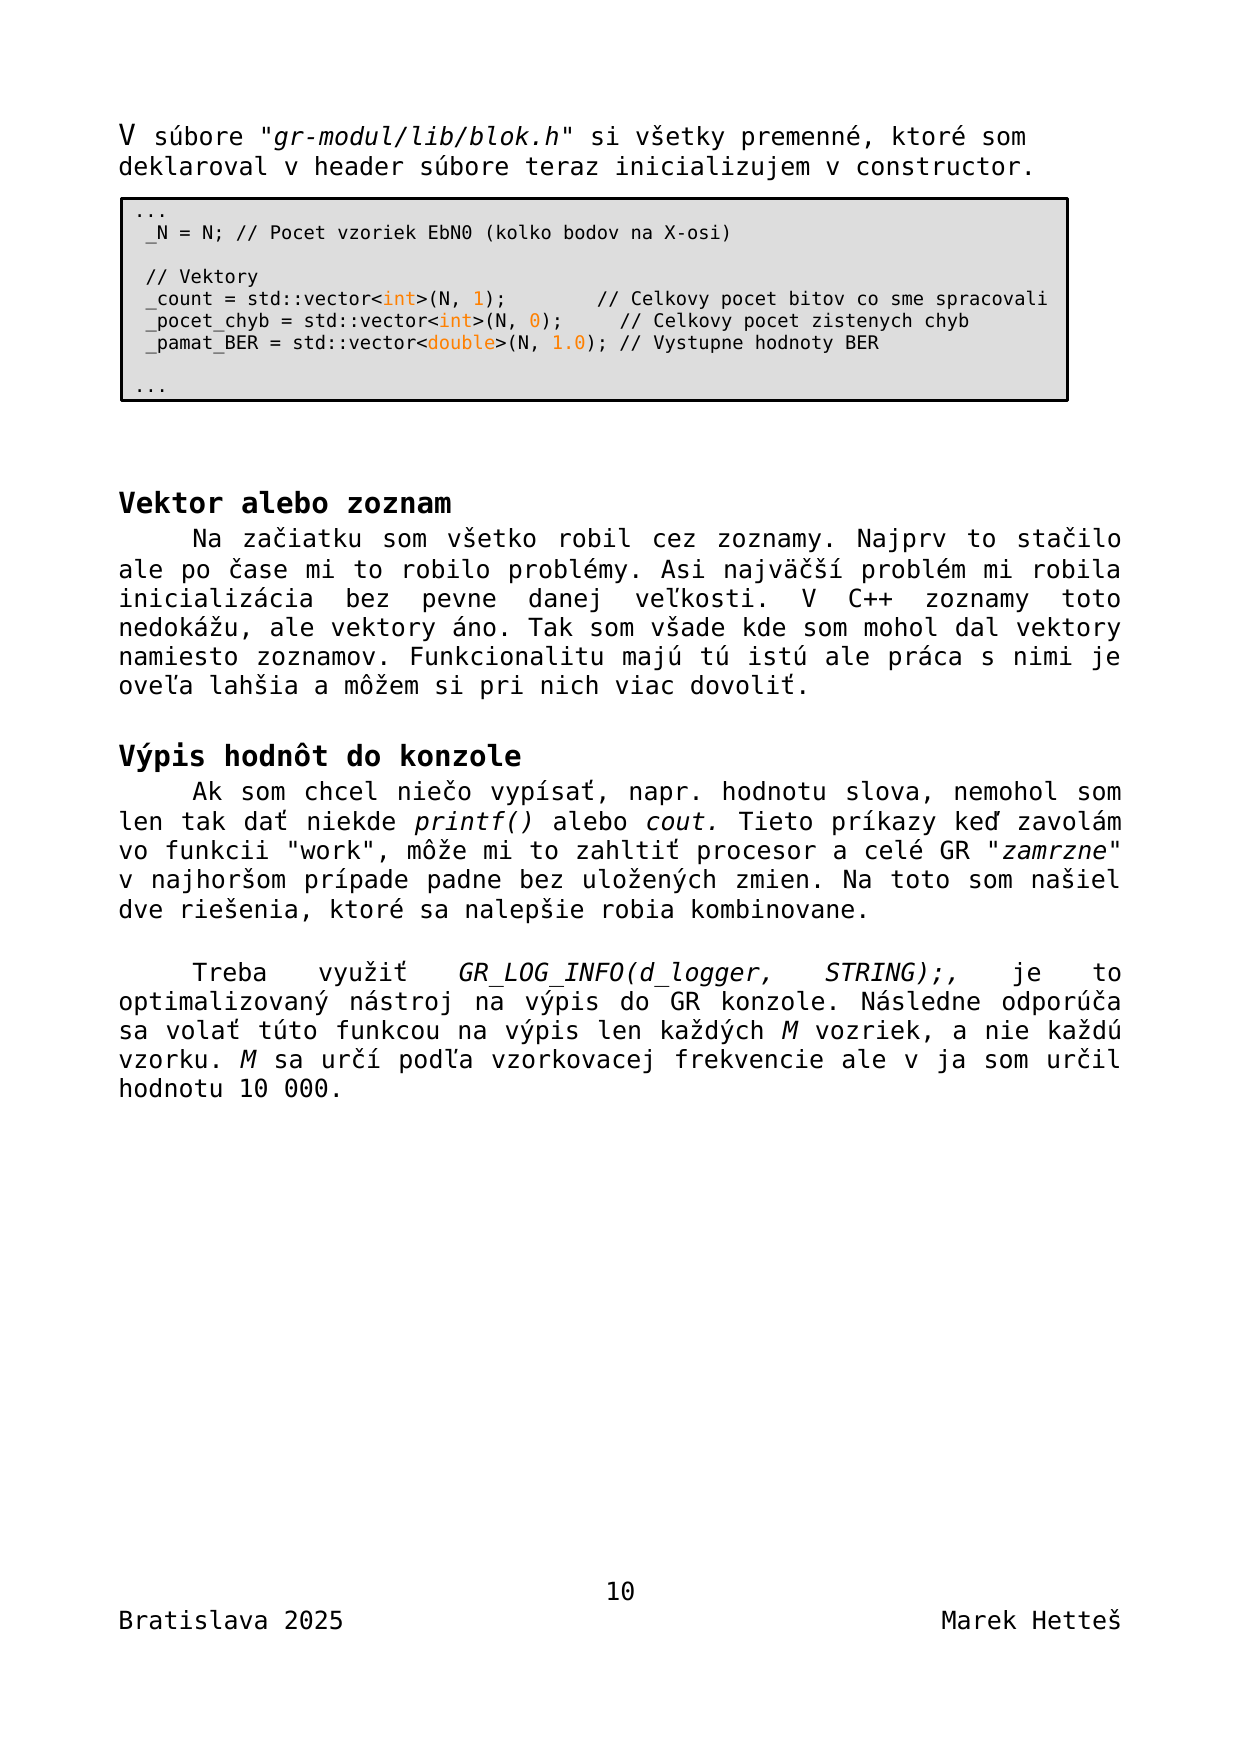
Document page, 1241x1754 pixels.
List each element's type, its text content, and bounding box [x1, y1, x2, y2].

text Ak som chcel niečo vypísať, napr. hodnotu slova, nemohol som len tak dať niekde printf() alebo cout. Tieto príkazy keď zavolám vo funkcii "work", môže mi to zahltiť procesor a celé GR "zamrzne" v najhoršom prípade padne bez uložených zmien. Na toto som našiel dve riešenia, ktoré sa nalepšie robia kombinovane. [118, 773, 1122, 924]
text V súbore "gr-modul/lib/blok.h" si všetky premenné, ktoré som deklaroval v header súbore teraz inicializujem v constructor. [118, 118, 1122, 181]
text Výpis hodnôt do konzole [118, 739, 1122, 773]
text Treba využiť GR_LOG_INFO(d_logger, STRING);, je to optimalizovaný nástroj na výpis do GR konzole. Následne odporúča sa volať túto funkcou na výpis len každých M vozriek, a nie každú vzorku. M sa určí podľa vzorkovacej frekvencie ale v ja som určil hodnotu 10 000. [118, 958, 1122, 1104]
text Vektor alebo zoznam [118, 487, 1122, 521]
text Na začiatku som všetko robil cez zoznamy. Najprv to stačilo ale po čase mi to robilo problémy. Asi najväčší problém mi robila inicializácia bez pevne danej veľkosti. V C++ zoznamy toto nedokážu, ale vektory áno. Tak som všade kde som mohol dal vektory namiesto zoznamov. Funkcionalitu majú tú istú ale práca s nimi je oveľa lahšia a môžem si pri nich viac dovoliť. [118, 521, 1122, 701]
